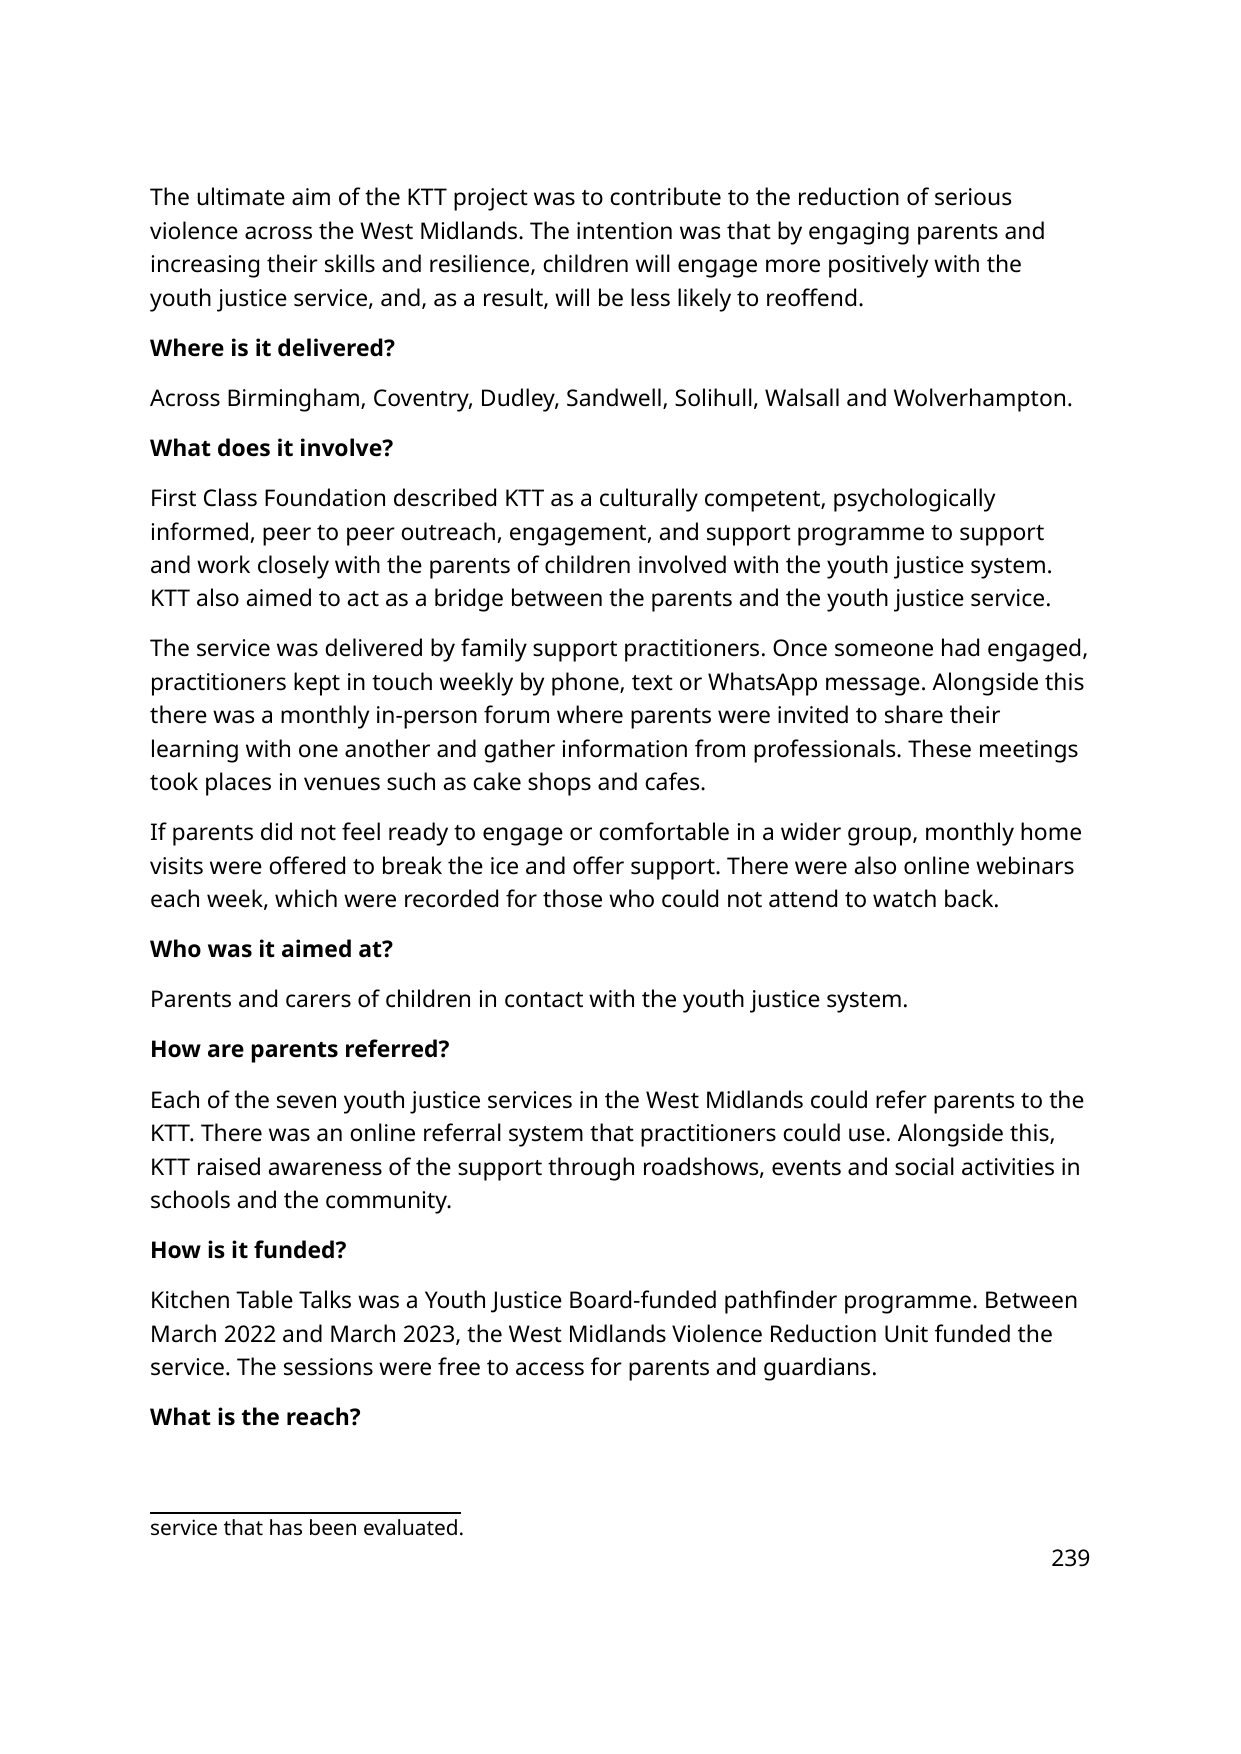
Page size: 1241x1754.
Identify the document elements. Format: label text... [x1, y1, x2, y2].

text Across Birmingham, Coventry, Dudley, Sandwell, Solihull, Walsall and Wolverhampton. [150, 382, 1090, 413]
text Where is it delivered? [150, 332, 1090, 363]
text What is the reach? [150, 1401, 1090, 1432]
text First Class Foundation described KTT as a culturally competent, psychologically informed, peer to peer outreach, engagement, and support programme to support and work closely with the parents of children involved with the youth justice system. KTT also aimed to act as a bridge between the parents and the youth justice service. [150, 482, 1090, 613]
text The service was delivered by family support practitioners. Once someone had engaged, practitioners kept in touch weekly by phone, text or WhatsApp message. Alongside this there was a monthly in-person forum where parents were invited to share their learning with one another and gather information from professionals. These meetings took places in venues such as cake shops and cafes. [150, 632, 1090, 797]
text How are parents referred? [150, 1033, 1090, 1065]
text Parents and carers of children in contact with the youth justice system. [150, 983, 1090, 1014]
text Each of the seven youth justice services in the West Midlands could refer parents to the KTT. There was an online referral system that practitioners could use. Alongside this, KTT raised awareness of the support through roadshows, events and social activities in schools and the community. [150, 1083, 1090, 1215]
text Kitchen Table Talks was a Youth Justice Board-funded pathfinder programme. Between March 2022 and March 2023, the West Midlands Violence Reduction Unit funded the service. The sessions were free to access for parents and guardians. [150, 1284, 1090, 1382]
text The ultimate aim of the KTT project was to contribute to the reduction of serious violence across the West Midlands. The intention was that by engaging parents and increasing their skills and resilience, children will engage more positively with the youth justice service, and, as a result, will be less likely to reoffend. [150, 181, 1090, 313]
text service that has been evaluated. [150, 1513, 1090, 1541]
text How is it funded? [150, 1234, 1090, 1265]
text Who was it aimed at? [150, 933, 1090, 964]
text What does it involve? [150, 432, 1090, 463]
text If parents did not feel ready to engage or comfortable in a wider group, monthly home visits were offered to break the ice and offer support. There were also online webinars each week, which were recorded for those who could not attend to watch back. [150, 816, 1090, 914]
